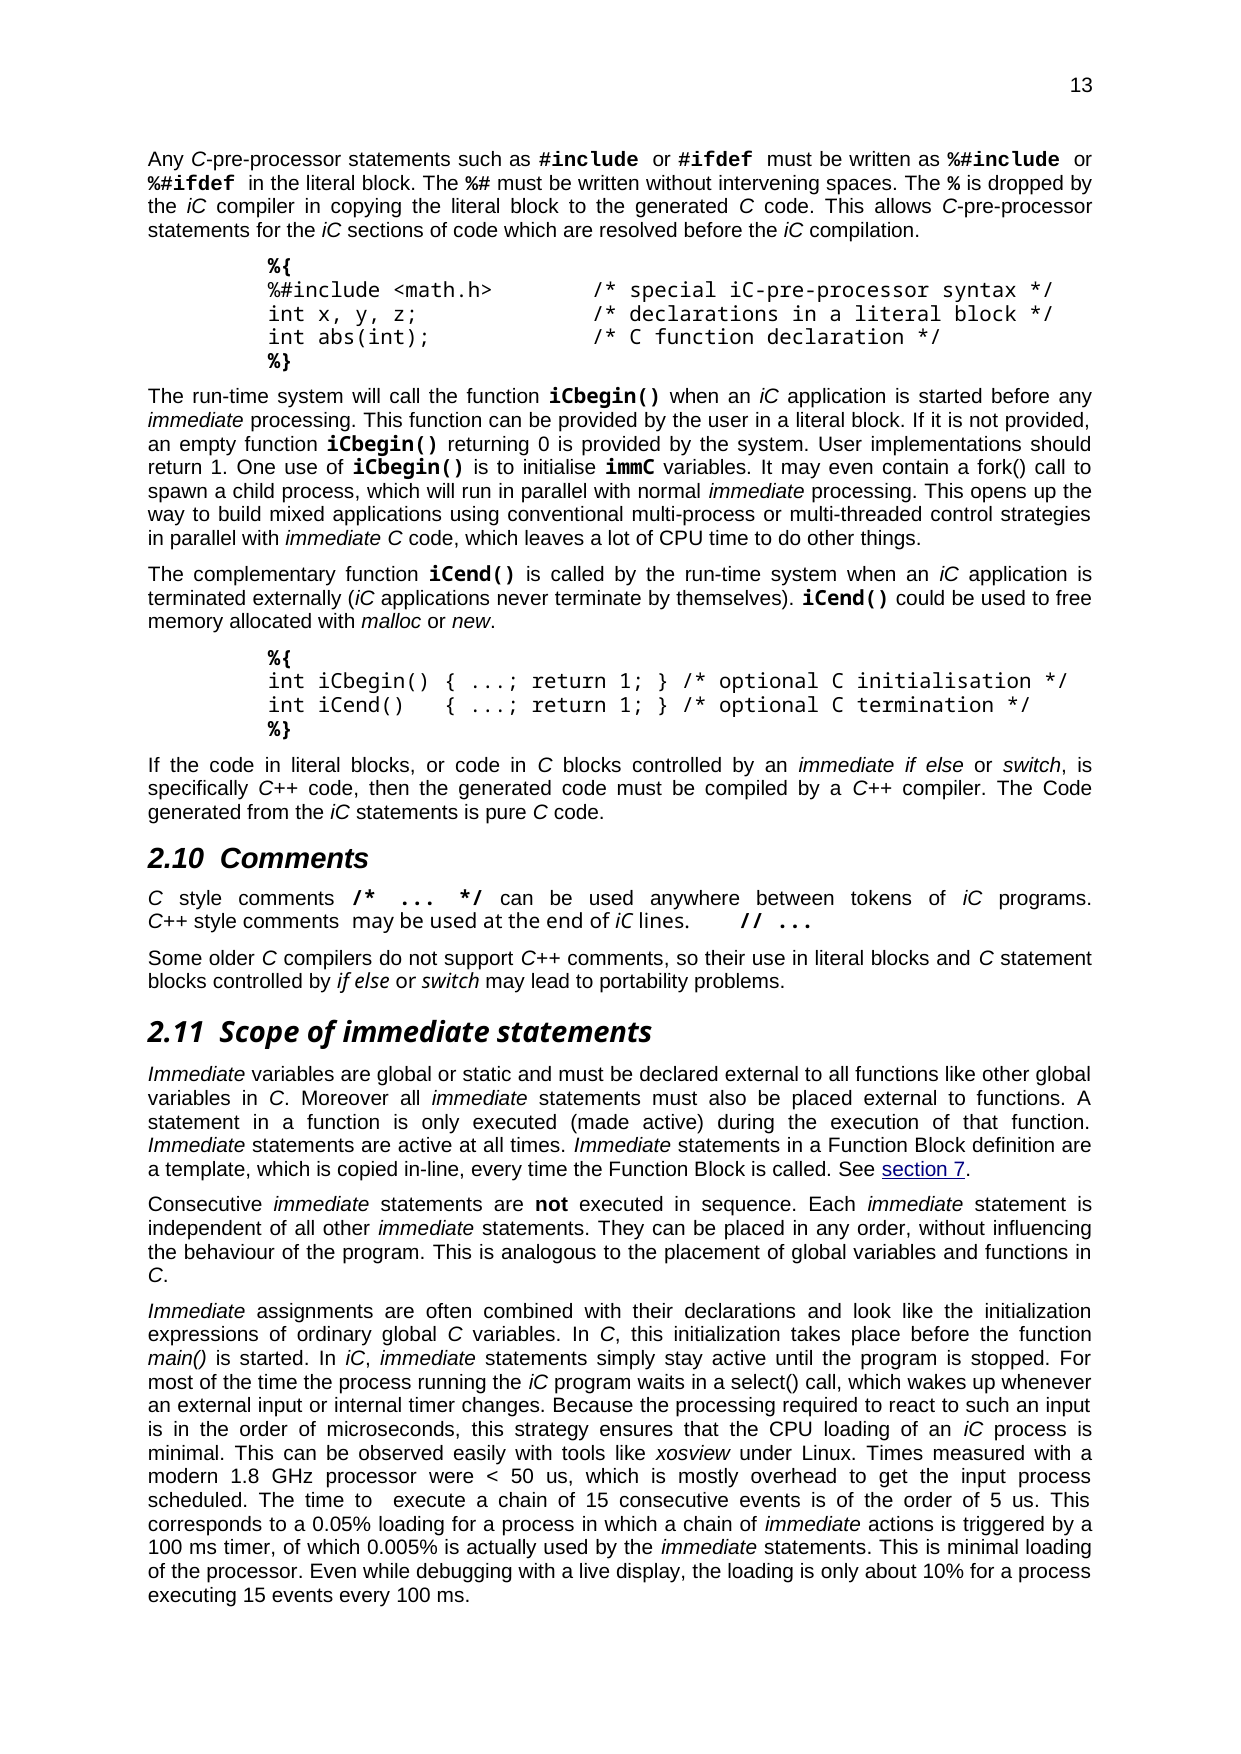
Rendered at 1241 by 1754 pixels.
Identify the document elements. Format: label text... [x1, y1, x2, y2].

text Immediate assignments are often combined with their declarations and look like the initialization expressions of ordinary global C variables. In C, this initialization takes place before the function main() is started. In iC, immediate statements simply stay active until the program is stopped. For most of the time the process running the iC program waits in a select() call, which wakes up whenever an external input or internal timer changes. Because the processing required to react to such an input is in the order of microseconds, this strategy ensures that the CPU loading of an iC process is minimal. This can be observed easily with tools like xosview under Linux. Times measured with a modern 1.8 GHz processor were < 50 us, which is mostly overhead to get the input process scheduled. The time to execute a chain of 15 consecutive events is of the order of 5 us. This corresponds to a 0.05% loading for a process in which a chain of immediate actions is triggered by a 100 ms timer, of which 0.005% is actually used by the immediate statements. This is minimal loading of the processor. Even while debugging with a live display, the loading is only about 10% for a process executing 15 events every 100 ms. [148, 1299, 1092, 1607]
text %{ int iCbegin() { ...; return 1; } /* optional C initialisation */ int iCend() { ...; return 1; } /* optional C termination */ %} [268, 646, 1092, 741]
subtitle Comments [148, 842, 1092, 874]
text C style comments /* ... */ can be used anywhere between tokens of iC programs. C++ style comments may be used at the end of iC lines. // ... [148, 886, 1092, 933]
text The run-time system will call the function iCbegin() when an iC application is started before any immediate processing. This function can be provided by the user in a literal block. If it is not provided, an empty function iCbegin() returning 0 is provided by the system. User implementations should return 1. One use of iCbegin() is to initialise immC variables. It may even contain a fork() call to spawn a child process, which will run in parallel with normal immediate processing. This opens up the way to build mixed applications using conventional multi-process or multi-threaded control strategies in parallel with immediate C code, which leaves a lot of CPU time to do other things. [148, 385, 1092, 550]
text If the code in literal blocks, or code in C blocks controlled by an immediate if else or switch, is specifically C++ code, then the generated code must be compiled by a C++ compiler. The Code generated from the iC statements is pure C code. [148, 753, 1092, 824]
text %{ %#include <math.h> /* special iC-pre-processor syntax */ int x, y, z; /* declarations in a literal block */ int abs(int); /* C function declaration */ %} [268, 255, 1092, 373]
subtitle Scope of immediate statements [148, 1012, 1092, 1051]
text Some older C compilers do not support C++ comments, so their use in literal blocks and C statement blocks controlled by if else or switch may lead to portability problems. [148, 946, 1092, 993]
text Consecutive immediate statements are not executed in sequence. Each immediate statement is independent of all other immediate statements. They can be placed in any order, without influencing the behaviour of the program. This is analogous to the placement of global variables and functions in C. [148, 1193, 1092, 1288]
text Immediate variables are global or static and must be declared external to all functions like other global variables in C. Moreover all immediate statements must also be placed external to functions. A statement in a function is only executed (made active) during the execution of that function. Immediate statements are active at all times. Immediate statements in a Function Block definition are a template, which is copied in-line, every time the Function Block is called. See section 7. [148, 1063, 1092, 1181]
text The complementary function iCend() is called by the run-time system when an iC application is terminated externally (iC applications never terminate by themselves). iCend() could be used to free memory allocated with malloc or new. [148, 563, 1092, 634]
text Any C-pre-processor statements such as #include or #ifdef must be written as %#include or %#ifdef in the literal block. The %# must be written without intervening spaces. The % is dropped by the iC compiler in copying the literal block to the generated C code. This allows C-pre-processor statements for the iC sections of code which are resolved before the iC compilation. [148, 148, 1092, 242]
